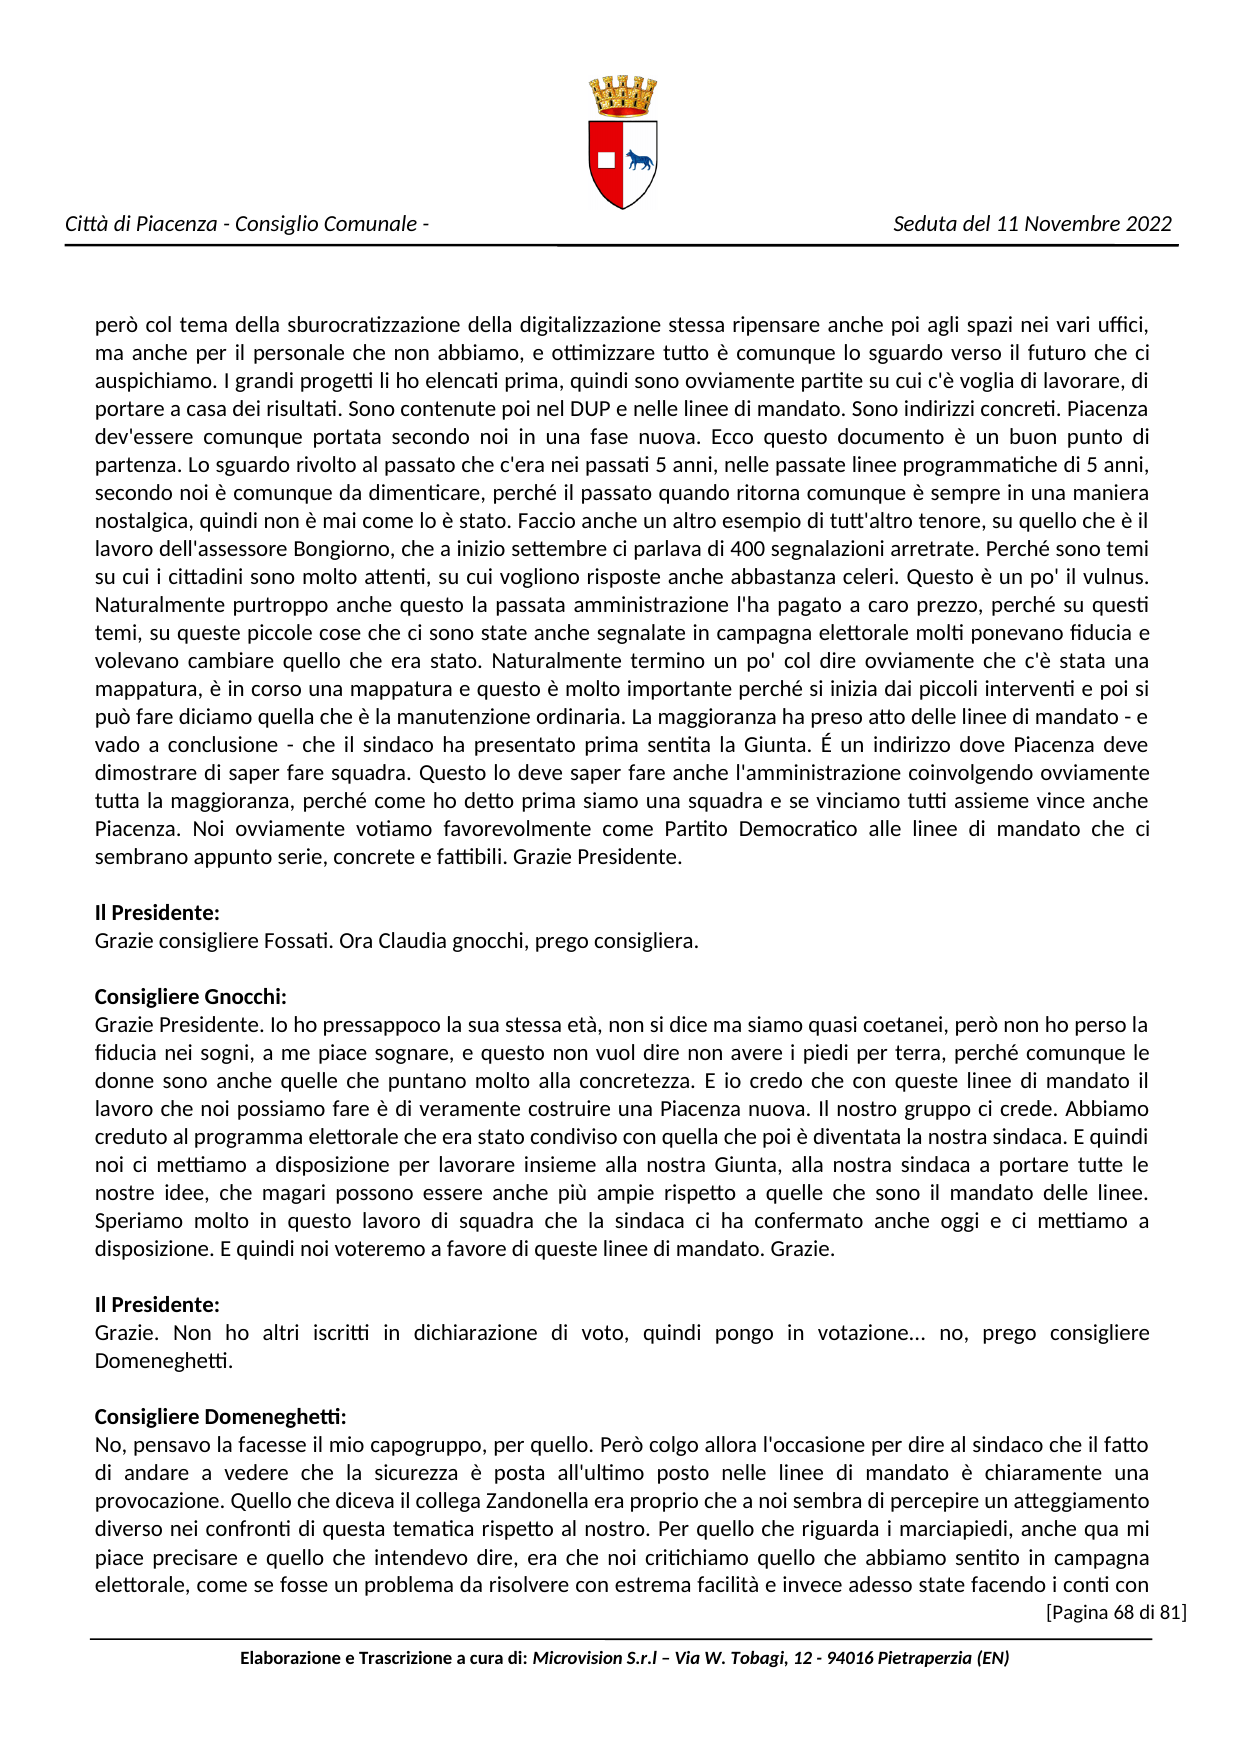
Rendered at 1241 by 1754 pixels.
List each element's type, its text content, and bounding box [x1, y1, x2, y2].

text Consigliere Gnocchi: [94, 982, 1152, 1010]
text Il Presidente: [94, 898, 1152, 926]
text Grazie. Non ho altri iscritti in dichiarazione di voto, quindi pongo in votazione... no, prego consigliere Domeneghetti. [94, 1318, 1152, 1374]
text Grazie consigliere Fossati. Ora Claudia gnocchi, prego consigliera. [94, 926, 1152, 954]
text No, pensavo la facesse il mio capogruppo, per quello. Però colgo allora l'occasione per dire al sindaco che il fatto di andare a vedere che la sicurezza è posta all'ultimo posto nelle linee di mandato è chiaramente una provocazione. Quello che diceva il collega Zandonella era proprio che a noi sembra di percepire un atteggiamento diverso nei confronti di questa tematica rispetto al nostro. Per quello che riguarda i marciapiedi, anche qua mi piace precisare e quello che intendevo dire, era che noi critichiamo quello che abbiamo sentito in campagna elettorale, come se fosse un problema da risolvere con estrema facilità e invece adesso state facendo i conti con [94, 1431, 1152, 1599]
text Consigliere Domeneghetti: [94, 1402, 1152, 1431]
text Il Presidente: [94, 1290, 1152, 1318]
text Grazie Presidente. Io ho pressappoco la sua stessa età, non si dice ma siamo quasi coetanei, però non ho perso la fiducia nei sogni, a me piace sognare, e questo non vuol dire non avere i piedi per terra, perché comunque le donne sono anche quelle che puntano molto alla concretezza. E io credo che con queste linee di mandato il lavoro che noi possiamo fare è di veramente costruire una Piacenza nuova. Il nostro gruppo ci crede. Abbiamo creduto al programma elettorale che era stato condiviso con quella che poi è diventata la nostra sindaca. E quindi noi ci mettiamo a disposizione per lavorare insieme alla nostra Giunta, alla nostra sindaca a portare tutte le nostre idee, che magari possono essere anche più ampie rispetto a quelle che sono il mandato delle linee. Speriamo molto in questo lavoro di squadra che la sindaca ci ha confermato anche oggi e ci mettiamo a disposizione. E quindi noi voteremo a favore di queste linee di mandato. Grazie. [94, 1010, 1152, 1262]
picture [588, 75, 658, 210]
text però col tema della sburocratizzazione della digitalizzazione stessa ripensare anche poi agli spazi nei vari uffici, ma anche per il personale che non abbiamo, e ottimizzare tutto è comunque lo sguardo verso il futuro che ci auspichiamo. I grandi progetti li ho elencati prima, quindi sono ovviamente partite su cui c'è voglia di lavorare, di portare a casa dei risultati. Sono contenute poi nel DUP e nelle linee di mandato. Sono indirizzi concreti. Piacenza dev'essere comunque portata secondo noi in una fase nuova. Ecco questo documento è un buon punto di partenza. Lo sguardo rivolto al passato che c'era nei passati 5 anni, nelle passate linee programmatiche di 5 anni, secondo noi è comunque da dimenticare, perché il passato quando ritorna comunque è sempre in una maniera nostalgica, quindi non è mai come lo è stato. Faccio anche un altro esempio di tutt'altro tenore, su quello che è il lavoro dell'assessore Bongiorno, che a inizio settembre ci parlava di 400 segnalazioni arretrate. Perché sono temi su cui i cittadini sono molto attenti, su cui vogliono risposte anche abbastanza celeri. Questo è un po' il vulnus. Naturalmente purtroppo anche questo la passata amministrazione l'ha pagato a caro prezzo, perché su questi temi, su queste piccole cose che ci sono state anche segnalate in campagna elettorale molti ponevano fiducia e volevano cambiare quello che era stato. Naturalmente termino un po' col dire ovviamente che c'è stata una mappatura, è in corso una mappatura e questo è molto importante perché si inizia dai piccoli interventi e poi si può fare diciamo quella che è la manutenzione ordinaria. La maggioranza ha preso atto delle linee di mandato - e vado a conclusione - che il sindaco ha presentato prima sentita la Giunta. É un indirizzo dove Piacenza deve dimostrare di saper fare squadra. Questo lo deve saper fare anche l'amministrazione coinvolgendo ovviamente tutta la maggioranza, perché come ho detto prima siamo una squadra e se vinciamo tutti assieme vince anche Piacenza. Noi ovviamente votiamo favorevolmente come Partito Democratico alle linee di mandato che ci sembrano appunto serie, concrete e fattibili. Grazie Presidente. [94, 310, 1152, 870]
